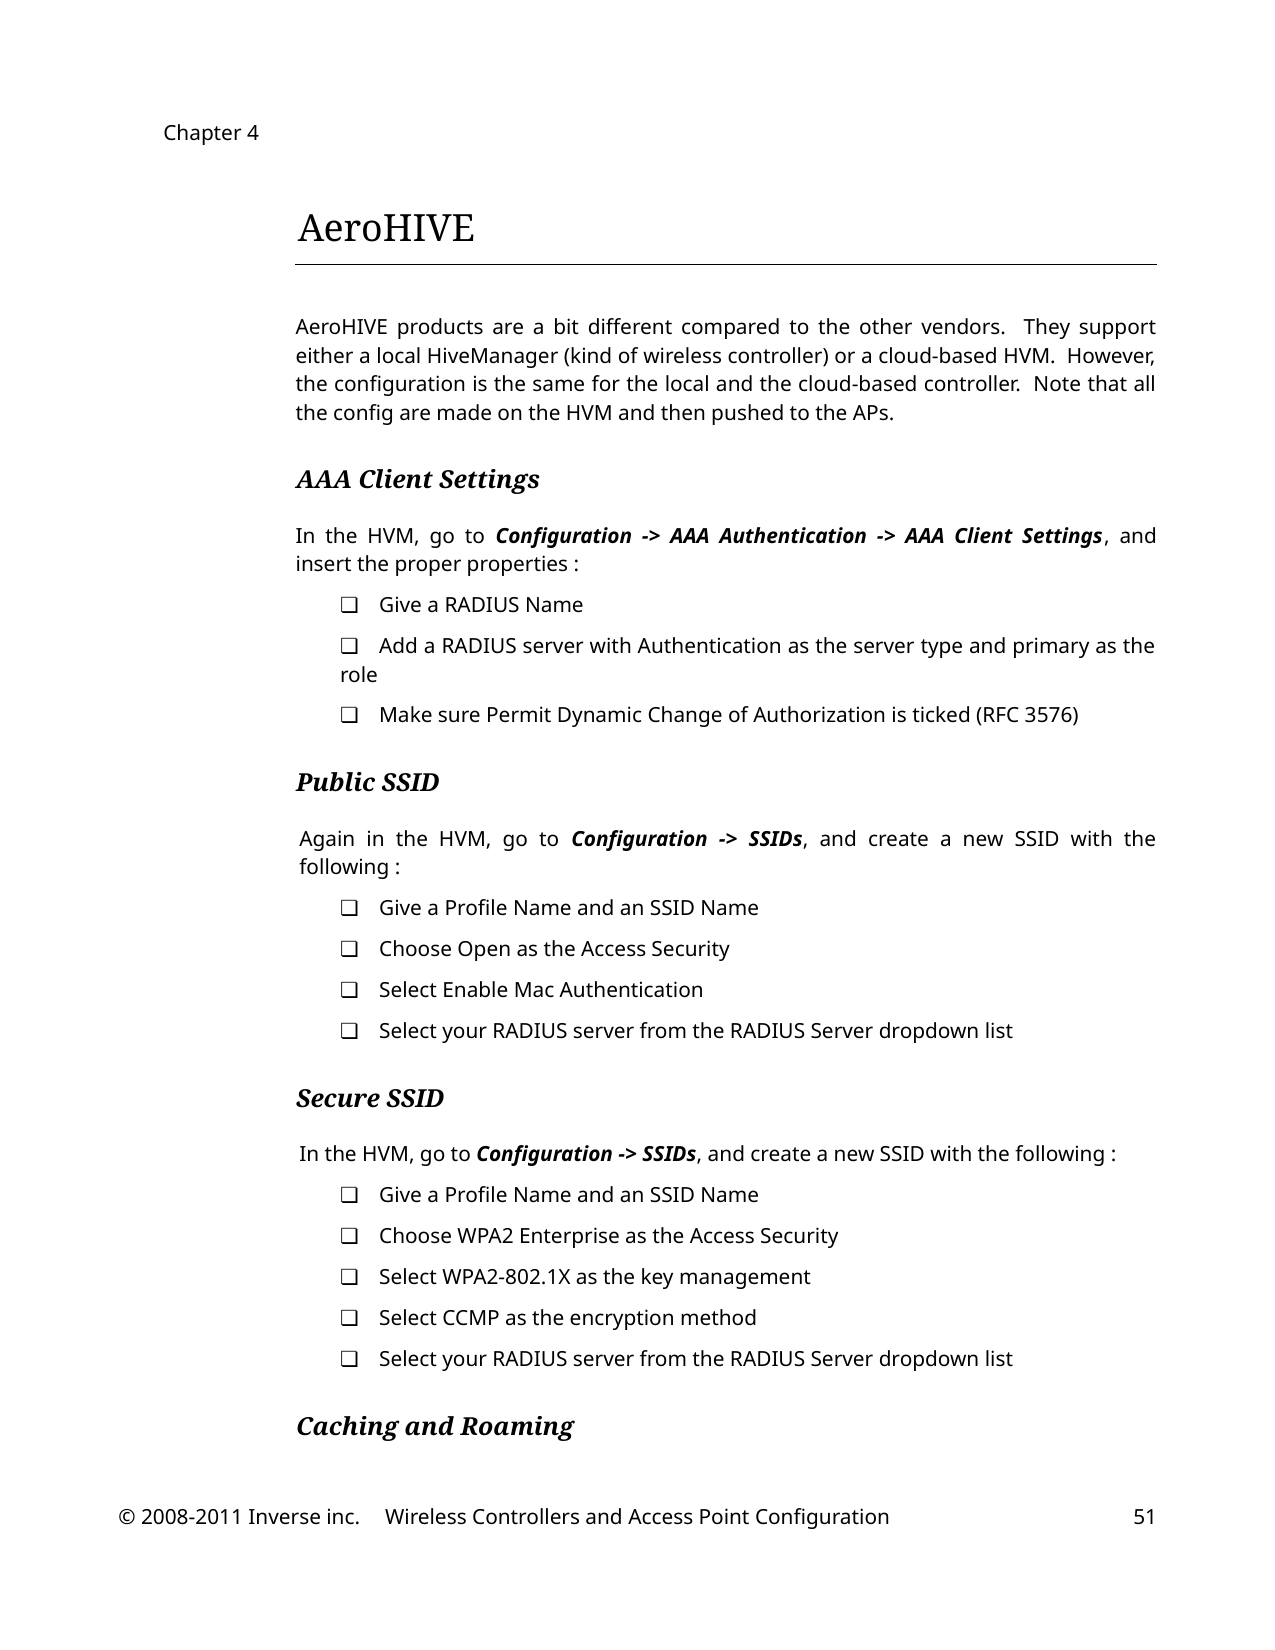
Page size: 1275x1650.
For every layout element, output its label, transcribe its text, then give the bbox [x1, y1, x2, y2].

subtitle AAA Client Settings [258, 462, 1157, 496]
list ❏ Give a Profile Name and an SSID Name [340, 893, 1157, 922]
list ❏ Give a RADIUS Name [340, 590, 1157, 619]
list ❏ Make sure Permit Dynamic Change of Authorization is ticked (RFC 3576) [340, 701, 1157, 729]
list ❏ Select your RADIUS server from the RADIUS Server dropdown list [340, 1016, 1157, 1044]
text In the HVM, go to Configuration -> AAA Authentication -> AAA Client Settings, and insert the proper properties : [295, 521, 1157, 578]
list ❏ Add a RADIUS server with Authentication as the server type and primary as the role [340, 631, 1157, 688]
subtitle AeroHIVE [295, 201, 1157, 264]
subtitle Caching and Roaming [258, 1408, 1157, 1442]
subtitle Public SSID [258, 765, 1157, 799]
subtitle Secure SSID [258, 1081, 1157, 1114]
list ❏ Give a Profile Name and an SSID Name [340, 1180, 1157, 1208]
list ❏ Choose Open as the Access Security [340, 934, 1157, 962]
list ❏ Select WPA2-802.1X as the key management [340, 1262, 1157, 1290]
text In the HVM, go to Configuration -> SSIDs, and create a new SSID with the following : [299, 1139, 1157, 1167]
list ❏ Select Enable Mac Authentication [340, 975, 1157, 1003]
text Again in the HVM, go to Configuration -> SSIDs, and create a new SSID with the following : [299, 824, 1157, 881]
list ❏ Select your RADIUS server from the RADIUS Server dropdown list [340, 1344, 1157, 1372]
list ❏ Select CCMP as the encryption method [340, 1303, 1157, 1331]
text AeroHIVE products are a bit different compared to the other vendors. They support either a local HiveManager (kind of wireless controller) or a cloud-based HVM. However, the configuration is the same for the local and the cloud-based controller. Note that all the config are made on the HVM and then pushed to the APs. [295, 312, 1157, 426]
list ❏ Choose WPA2 Enterprise as the Access Security [340, 1221, 1157, 1249]
